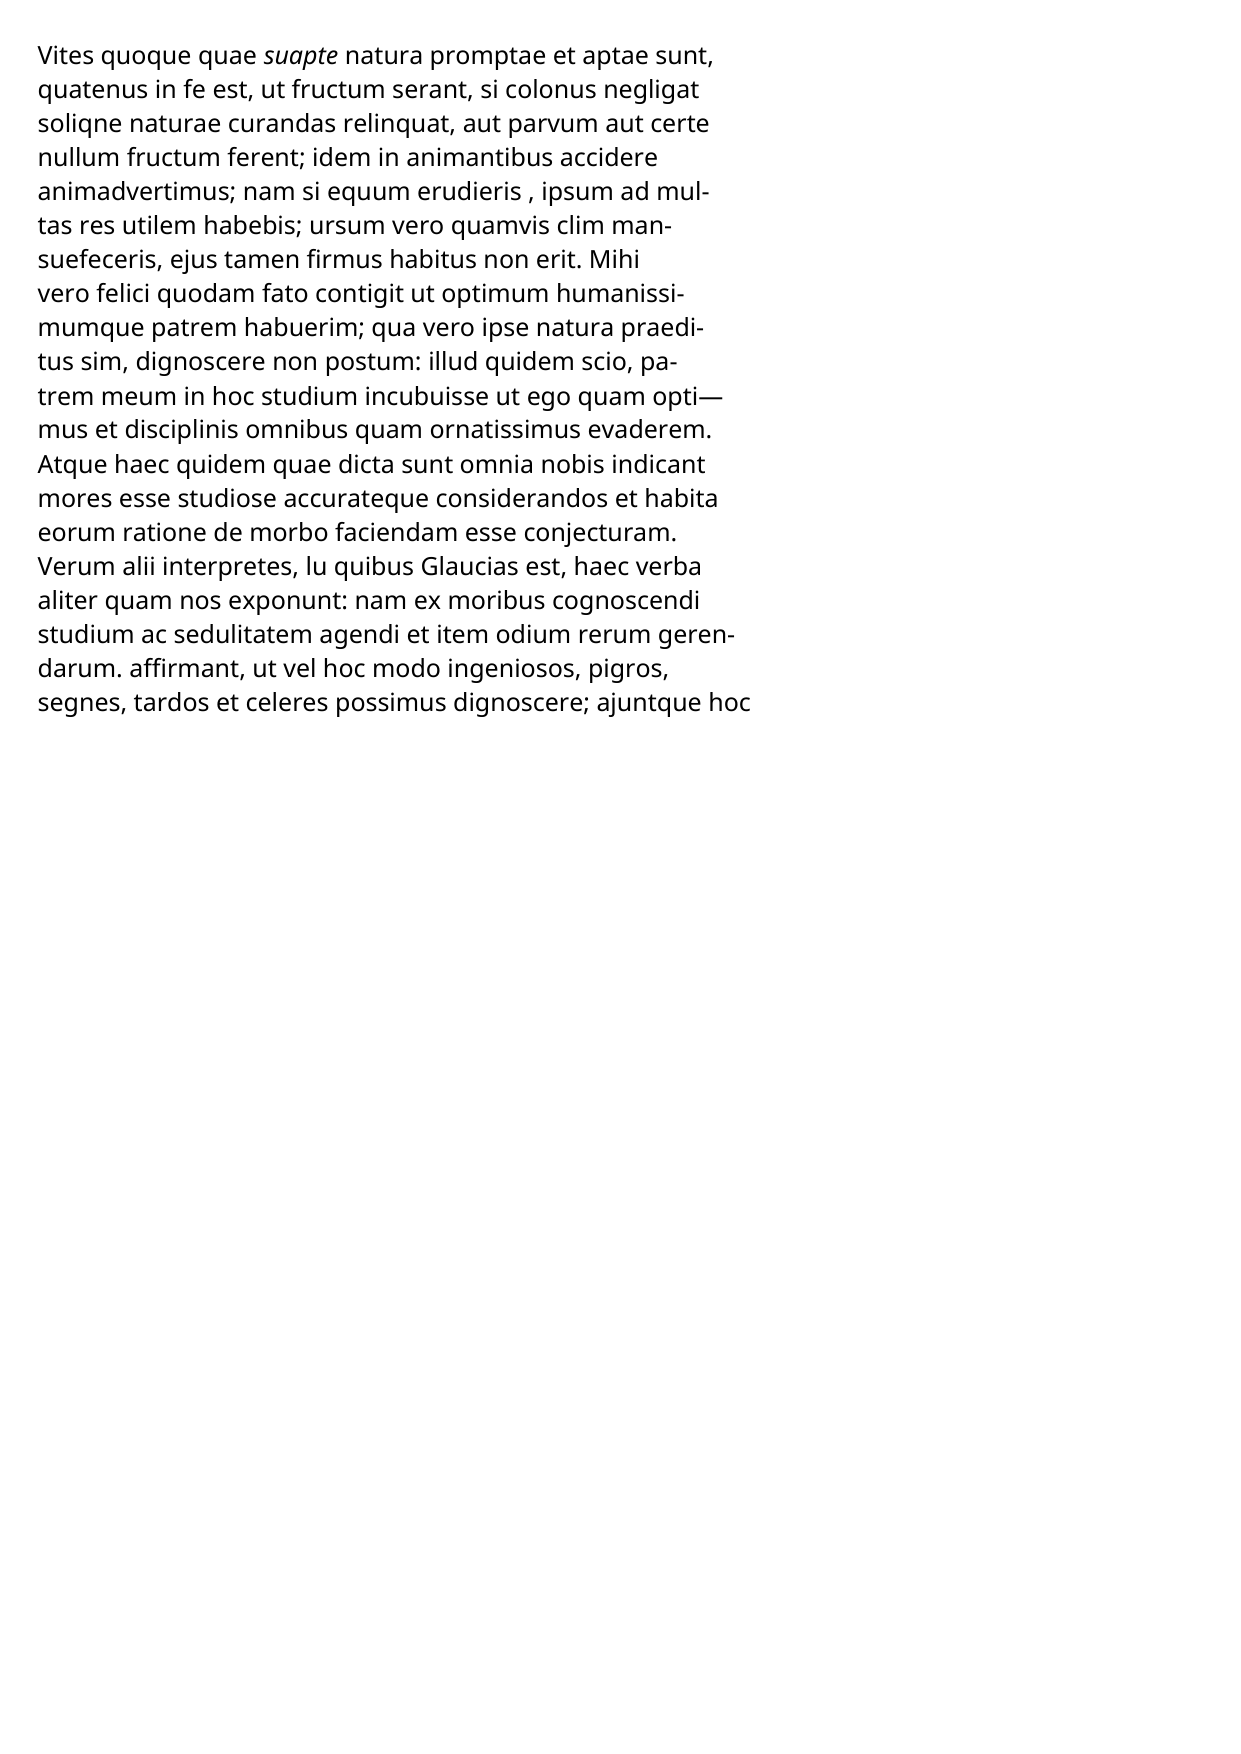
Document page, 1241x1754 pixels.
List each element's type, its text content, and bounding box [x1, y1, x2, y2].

text Vites quoque quae suapte natura promptae et aptae sunt, quatenus in fe est, ut fructum serant, si colonus negligat soliqne naturae curandas relinquat, aut parvum aut certe nullum fructum ferent; idem in animantibus accidere animadvertimus; nam si equum erudieris , ipsum ad mul- tas res utilem habebis; ursum vero quamvis clim man- suefeceris, ejus tamen firmus habitus non erit. Mihi vero felici quodam fato contigit ut optimum humanissi- mumque patrem habuerim; qua vero ipse natura praedi- tus sim, dignoscere non postum: illud quidem scio, pa- trem meum in hoc studium incubuisse ut ego quam opti— mus et disciplinis omnibus quam ornatissimus evaderem. Atque haec quidem quae dicta sunt omnia nobis indicant mores esse studiose accurateque considerandos et habita eorum ratione de morbo faciendam esse conjecturam. Verum alii interpretes, lu quibus Glaucias est, haec verba aliter quam nos exponunt: nam ex moribus cognoscendi studium ac sedulitatem agendi et item odium rerum geren- darum. affirmant, ut vel hoc modo ingeniosos, pigros, segnes, tardos et celeres possimus dignoscere; ajuntque hoc [37, 37, 1203, 719]
